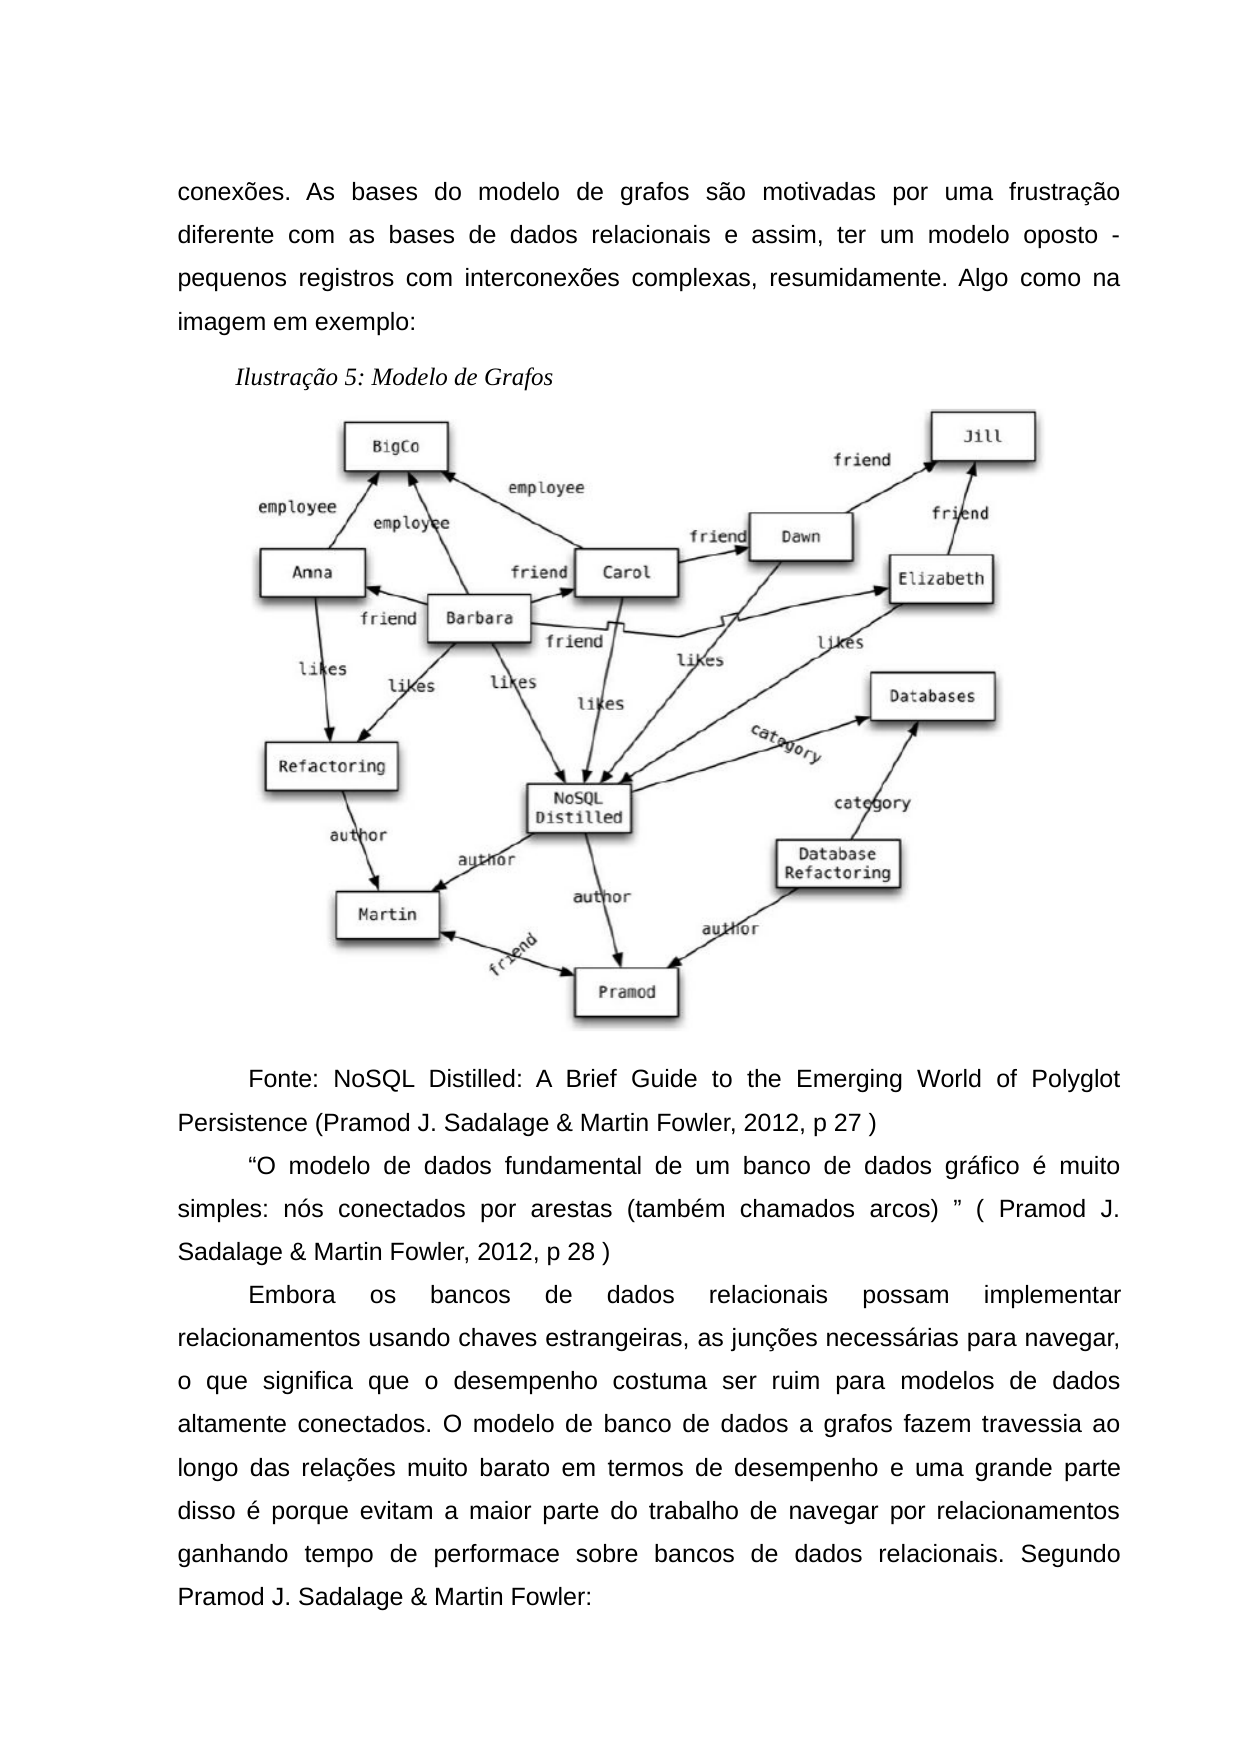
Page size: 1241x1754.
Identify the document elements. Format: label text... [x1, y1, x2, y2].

picture [235, 391, 1064, 1049]
text conexões. As bases do modelo de grafos são motivadas por uma frustração diferente com as bases de dados relacionais e assim, ter um modelo oposto - pequenos registros com interconexões complexas, resumidamente. Algo como na imagem em exemplo: [177, 177, 1122, 335]
text Ilustração 5: Modelo de Grafos [235, 362, 1064, 391]
text “O modelo de dados fundamental de um banco de dados gráfico é muito simples: nós conectados por arestas (também chamados arcos) ” ( Pramod J. Sadalage & Martin Fowler, 2012, p 28 ) [177, 1151, 1122, 1266]
text Embora os bancos de dados relacionais possam implementar relacionamentos usando chaves estrangeiras, as junções necessárias para navegar, o que significa que o desempenho costuma ser ruim para modelos de dados altamente conectados. O modelo de banco de dados a grafos fazem travessia ao longo das relações muito barato em termos de desempenho e uma grande parte disso é porque evitam a maior parte do trabalho de navegar por relacionamentos ganhando tempo de performace sobre bancos de dados relacionais. Segundo Pramod J. Sadalage & Martin Fowler: [177, 1280, 1122, 1611]
text Fonte: NoSQL Distilled: A Brief Guide to the Emerging World of Polyglot Persistence (Pramod J. Sadalage & Martin Fowler, 2012, p 27 ) [177, 1064, 1122, 1136]
